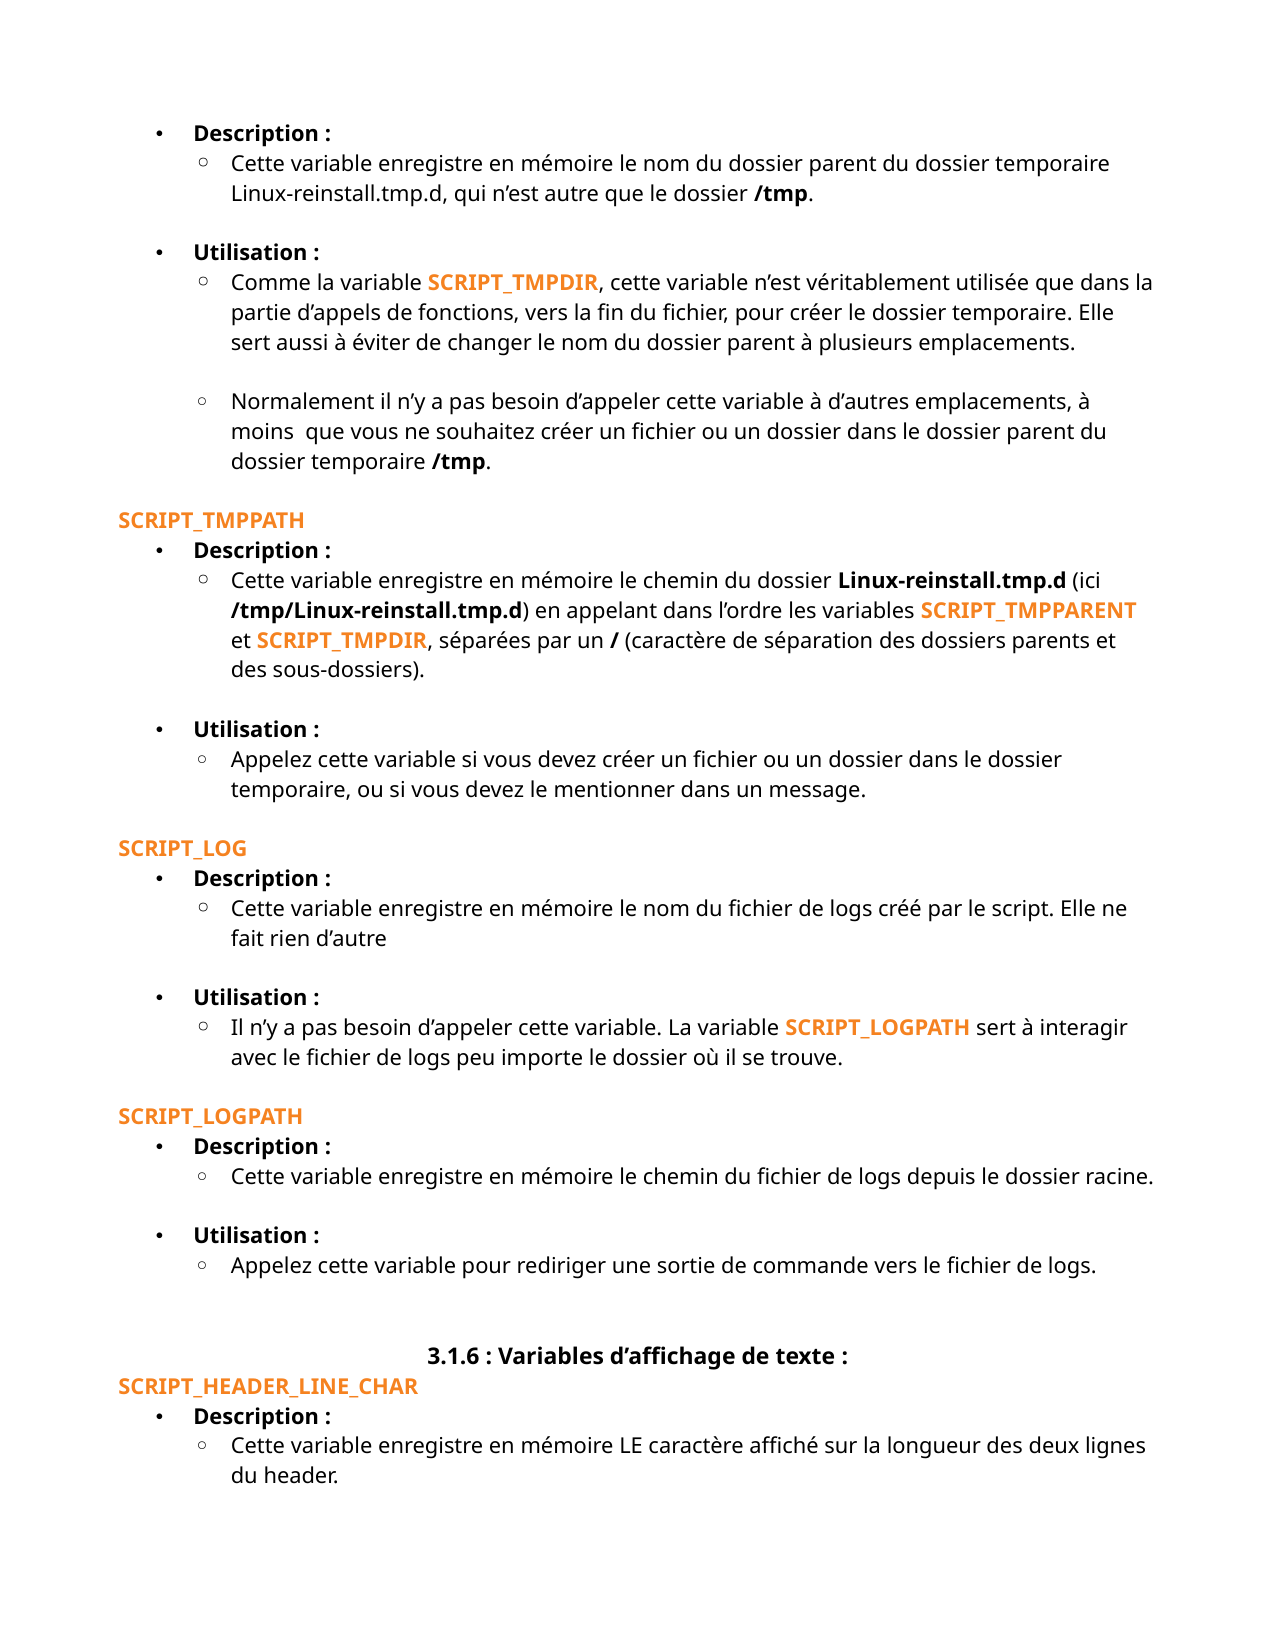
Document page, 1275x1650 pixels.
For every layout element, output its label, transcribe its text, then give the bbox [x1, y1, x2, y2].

list Description : [156, 118, 1157, 148]
list Cette variable enregistre en mémoire le nom du fichier de logs créé par le script. Elle ne fait rien d’autre [193, 893, 1157, 952]
list Cette variable enregistre en mémoire le nom du dossier parent du dossier temporaire Linux-reinstall.tmp.d, qui n’est autre que le dossier /tmp. [193, 148, 1157, 207]
text SCRIPT_HEADER_LINE_CHAR [118, 1371, 1157, 1401]
list Il n’y a pas besoin d’appeler cette variable. La variable SCRIPT_LOGPATH sert à interagir avec le fichier de logs peu importe le dossier où il se trouve. [193, 1012, 1157, 1071]
list Description : [156, 535, 1157, 565]
list Appelez cette variable si vous devez créer un fichier ou un dossier dans le dossier temporaire, ou si vous devez le mentionner dans un message. [193, 744, 1157, 803]
list Appelez cette variable pour rediriger une sortie de commande vers le fichier de logs. [193, 1250, 1157, 1280]
text SCRIPT_LOG [118, 833, 1157, 863]
text SCRIPT_TMPPATH [118, 505, 1157, 535]
list Comme la variable SCRIPT_TMPDIR, cette variable n’est véritablement utilisée que dans la partie d’appels de fonctions, vers la fin du fichier, pour créer le dossier temporaire. Elle sert aussi à éviter de changer le nom du dossier parent à plusieurs emplacements. [193, 267, 1157, 356]
list Description : [156, 863, 1157, 893]
text 3.1.6 : Variables d’affichage de texte : [118, 1339, 1157, 1371]
list Cette variable enregistre en mémoire le chemin du dossier Linux-reinstall.tmp.d (ici /tmp/Linux-reinstall.tmp.d) en appelant dans l’ordre les variables SCRIPT_TMPPARENT et SCRIPT_TMPDIR, séparées par un / (caractère de séparation des dossiers parents et des sous-dossiers). [193, 565, 1157, 684]
list Utilisation : [156, 237, 1157, 267]
list Cette variable enregistre en mémoire le chemin du fichier de logs depuis le dossier racine. [193, 1161, 1157, 1191]
list Utilisation : [156, 1220, 1157, 1250]
list Description : [156, 1131, 1157, 1161]
list Normalement il n’y a pas besoin d’appeler cette variable à d’autres emplacements, à moins que vous ne souhaitez créer un fichier ou un dossier dans le dossier parent du dossier temporaire /tmp. [193, 386, 1157, 476]
list Utilisation : [156, 982, 1157, 1012]
list Description : [156, 1401, 1157, 1430]
list Utilisation : [156, 714, 1157, 744]
list Cette variable enregistre en mémoire LE caractère affiché sur la longueur des deux lignes du header. [193, 1430, 1157, 1490]
text SCRIPT_LOGPATH [118, 1101, 1157, 1131]
